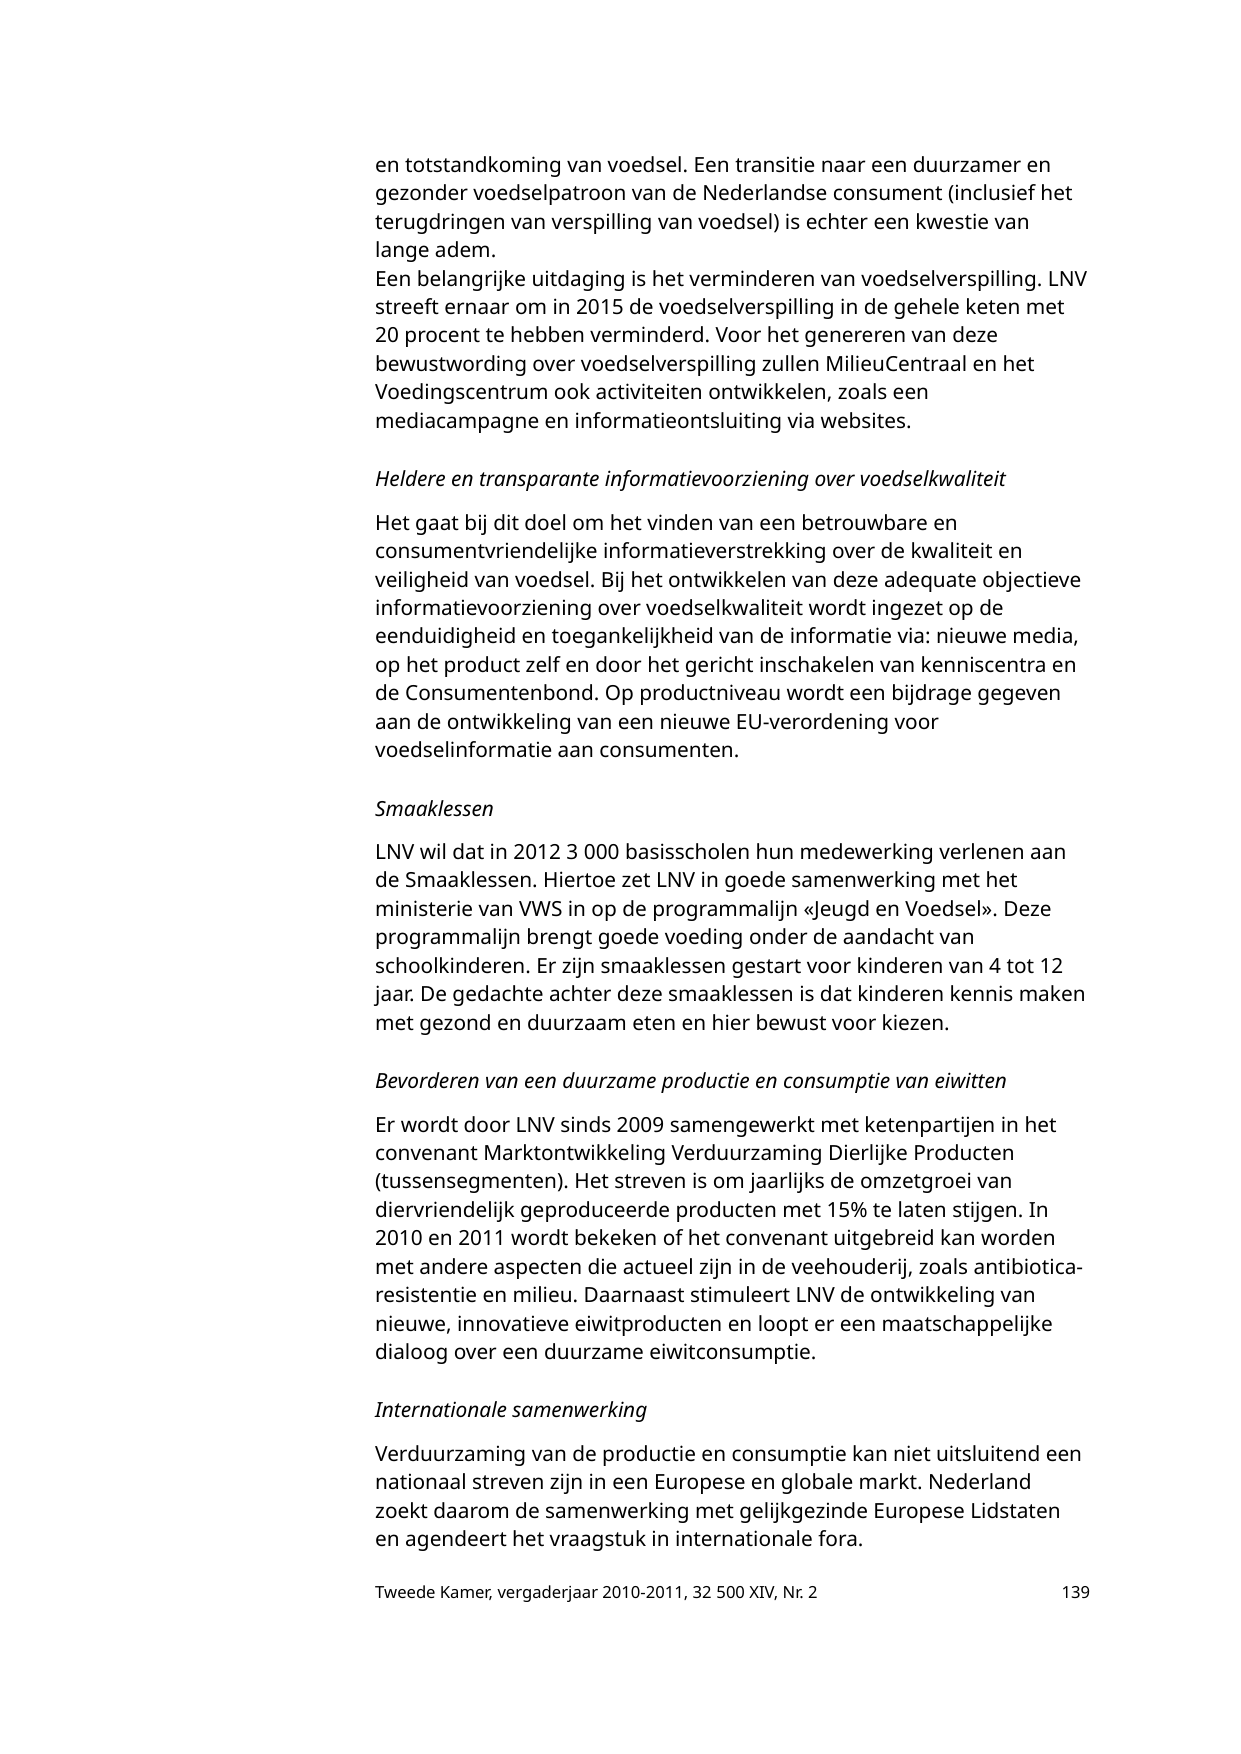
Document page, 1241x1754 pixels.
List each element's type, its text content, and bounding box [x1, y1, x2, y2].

text Verduurzaming van de productie en consumptie kan niet uitsluitend een nationaal streven zijn in een Europese en globale markt. Nederland zoekt daarom de samenwerking met gelijkgezinde Europese Lidstaten en agendeert het vraagstuk in internationale fora. [375, 1439, 1090, 1553]
text Er wordt door LNV sinds 2009 samengewerkt met ketenpartijen in het convenant Marktontwikkeling Verduurzaming Dierlijke Producten (tussensegmenten). Het streven is om jaarlijks de omzetgroei van diervriendelijk geproduceerde producten met 15% te laten stijgen. In 2010 en 2011 wordt bekeken of het convenant uitgebreid kan worden met andere aspecten die actueel zijn in de veehouderij, zoals antibiotica-resistentie en milieu. Daarnaast stimuleert LNV de ontwikkeling van nieuwe, innovatieve eiwitproducten en loopt er een maatschappelijke dialoog over een duurzame eiwitconsumptie. [375, 1110, 1090, 1366]
text Het gaat bij dit doel om het vinden van een betrouwbare en consumentvriendelijke informatieverstrekking over de kwaliteit en veiligheid van voedsel. Bij het ontwikkelen van deze adequate objectieve informatievoorziening over voedselkwaliteit wordt ingezet op de eenduidigheid en toegankelijkheid van de informatie via: nieuwe media, op het product zelf en door het gericht inschakelen van kenniscentra en de Consumentenbond. Op productniveau wordt een bijdrage gegeven aan de ontwikkeling van een nieuwe EU-verordening voor voedselinformatie aan consumenten. [375, 508, 1090, 764]
text en totstandkoming van voedsel. Een transitie naar een duurzamer en gezonder voedselpatroon van de Nederlandse consument (inclusief het terugdringen van verspilling van voedsel) is echter een kwestie van lange adem. [375, 150, 1090, 264]
text Een belangrijke uitdaging is het verminderen van voedselverspilling. LNV streeft ernaar om in 2015 de voedselverspilling in de gehele keten met 20 procent te hebben verminderd. Voor het genereren van deze bewustwording over voedselverspilling zullen MilieuCentraal en het Voedingscentrum ook activiteiten ontwikkelen, zoals een mediacampagne en informatieontsluiting via websites. [375, 264, 1090, 434]
text Bevorderen van een duurzame productie en consumptie van eiwitten [375, 1066, 1090, 1095]
text Heldere en transparante informatievoorziening over voedselkwaliteit [375, 464, 1090, 493]
text Smaaklessen [375, 794, 1090, 822]
text Internationale samenwerking [375, 1396, 1090, 1424]
text LNV wil dat in 2012 3 000 basisscholen hun medewerking verlenen aan de Smaaklessen. Hiertoe zet LNV in goede samenwerking met het ministerie van VWS in op de programmalijn «Jeugd en Voedsel». Deze programmalijn brengt goede voeding onder de aandacht van schoolkinderen. Er zijn smaaklessen gestart voor kinderen van 4 tot 12 jaar. De gedachte achter deze smaaklessen is dat kinderen kennis maken met gezond en duurzaam eten en hier bewust voor kiezen. [375, 837, 1090, 1036]
